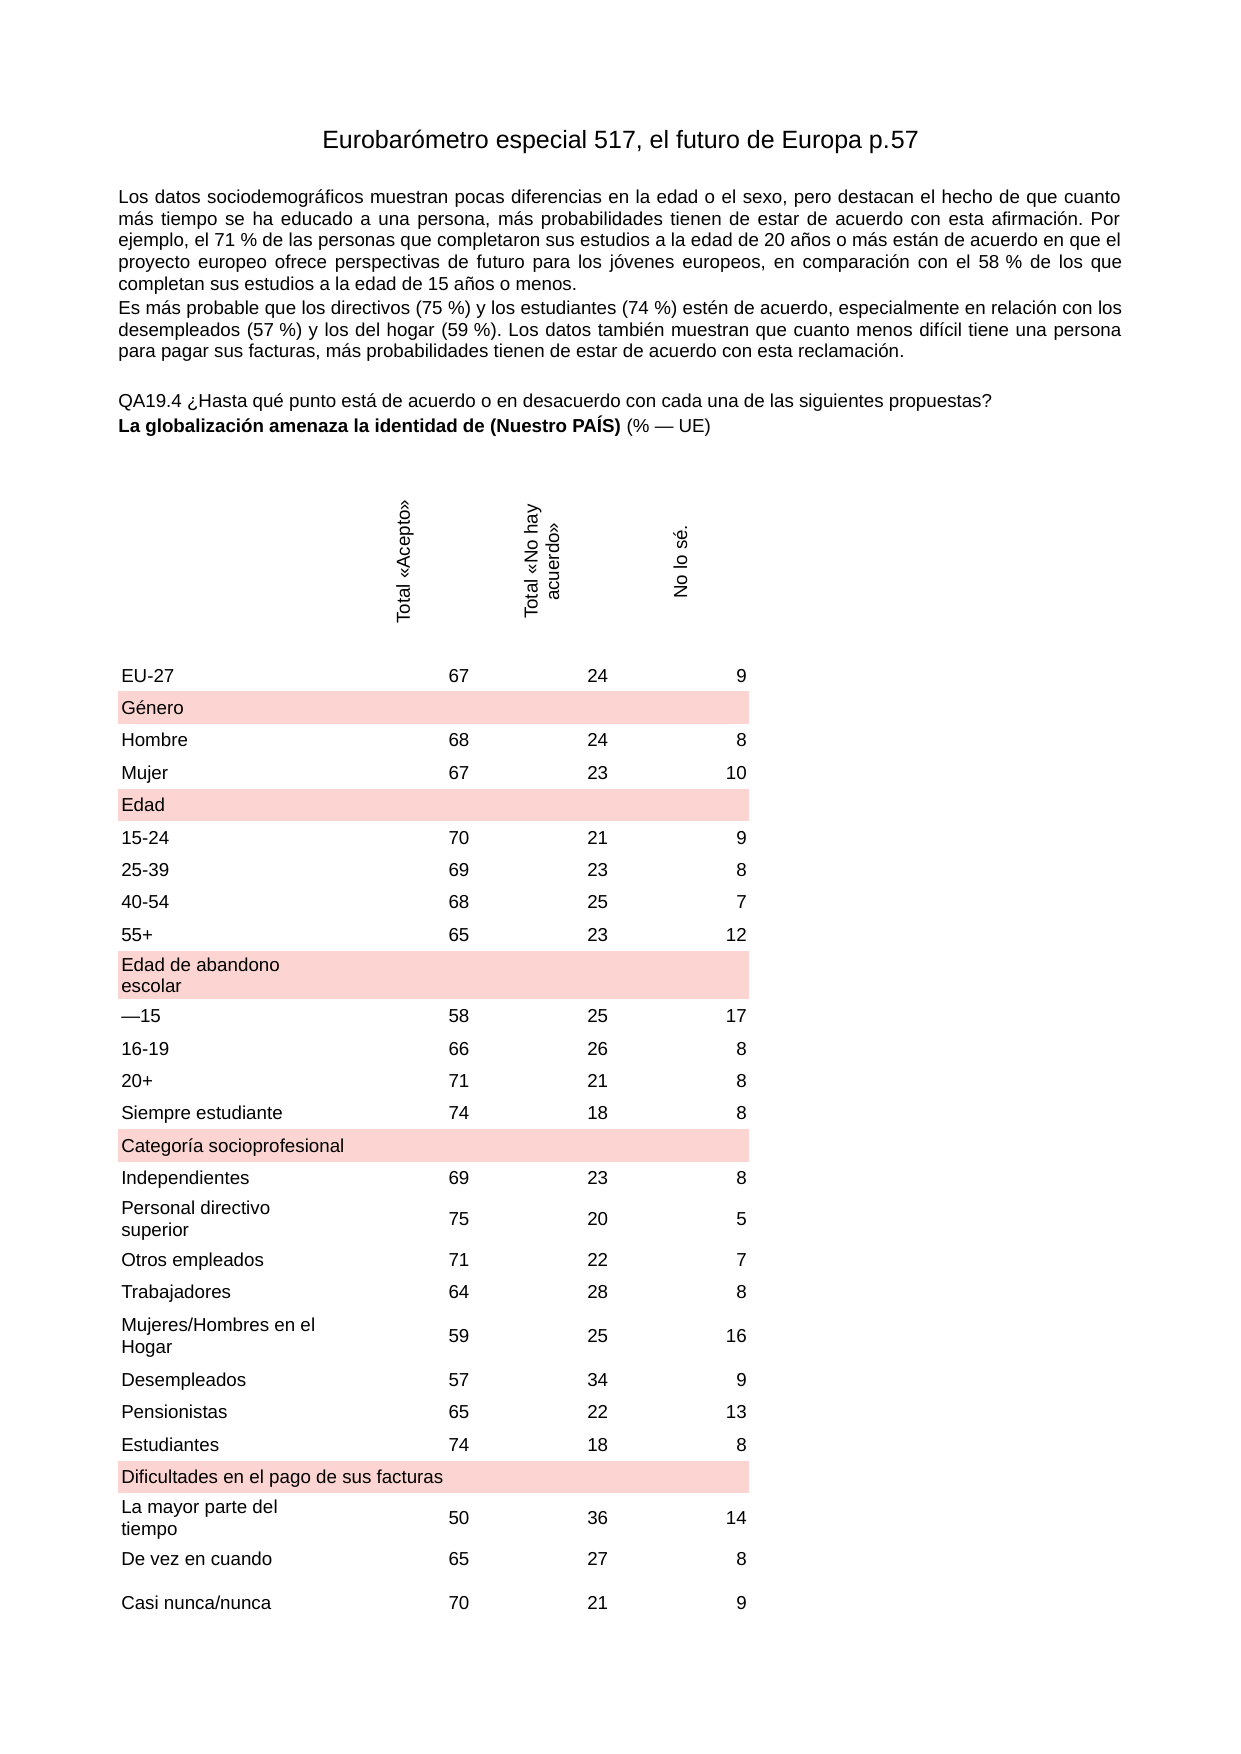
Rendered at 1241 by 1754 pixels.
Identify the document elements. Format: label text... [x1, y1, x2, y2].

table_cell 8 [611, 1162, 749, 1194]
table_header No lo sé. [611, 464, 749, 659]
table_cell 23 [472, 918, 611, 951]
table_cell 25 [472, 886, 611, 918]
table_cell Independientes [118, 1162, 333, 1194]
table_cell 22 [472, 1243, 611, 1275]
table_cell [472, 691, 611, 724]
table_cell Otros empleados [118, 1243, 333, 1275]
table_cell La mayor parte del tiempo [118, 1493, 333, 1542]
table_header Total «Acepto» [333, 464, 472, 659]
table_cell 8 [611, 1428, 749, 1461]
table_cell 24 [472, 724, 611, 756]
table_cell 5 [611, 1194, 749, 1243]
table_cell [611, 1129, 749, 1162]
table_cell EU-27 [118, 659, 333, 691]
table_cell 65 [333, 1396, 472, 1428]
table_cell Siempre estudiante [118, 1097, 333, 1129]
table_cell 8 [611, 724, 749, 756]
table_cell [472, 789, 611, 821]
text Los datos sociodemográficos muestran pocas diferencias en la edad o el sexo, pero destacan el hecho de que cuanto más tiempo se ha educado a una persona, más probabilidades tienen de estar de acuerdo con esta afirmación. Por ejemplo, el 71 % de las personas que completaron sus estudios a la edad de 20 años o más están de acuerdo en que el proyecto europeo ofrece perspectivas de futuro para los jóvenes europeos, en comparación con el 58 % de los que completan sus estudios a la edad de 15 años o menos. [118, 186, 1122, 294]
table_cell 58 [333, 1000, 472, 1032]
table_cell 8 [611, 1064, 749, 1097]
table_cell Edad [118, 789, 333, 821]
table_cell —15 [118, 1000, 333, 1032]
table_header [118, 464, 333, 659]
table_cell De vez en cuando [118, 1542, 333, 1574]
table_cell Categoría socioprofesional [118, 1129, 611, 1162]
table_cell 20+ [118, 1064, 333, 1097]
table_cell Edad de abandono escolar [118, 951, 333, 999]
table_cell 20 [472, 1194, 611, 1243]
table_cell [333, 951, 472, 999]
table_cell 9 [611, 1364, 749, 1396]
table_cell 17 [611, 1000, 749, 1032]
table_cell 22 [472, 1396, 611, 1428]
table_cell Desempleados [118, 1364, 333, 1396]
table_cell 8 [611, 1032, 749, 1064]
text Es más probable que los directivos (75 %) y los estudiantes (74 %) estén de acuerdo, especialmente en relación con los desempleados (57 %) y los del hogar (59 %). Los datos también muestran que cuanto menos difícil tiene una persona para pagar sus facturas, más probabilidades tienen de estar de acuerdo con esta reclamación. [118, 297, 1122, 362]
table_cell Casi nunca/nunca [118, 1575, 333, 1630]
table_cell 67 [333, 756, 472, 789]
table_cell 57 [333, 1364, 472, 1396]
table_cell 36 [472, 1493, 611, 1542]
table_cell 25-39 [118, 854, 333, 886]
table_cell [333, 691, 472, 724]
table_cell Dificultades en el pago de sus facturas [118, 1461, 611, 1493]
table_cell 34 [472, 1364, 611, 1396]
table_cell 8 [611, 1275, 749, 1308]
table_cell 9 [611, 1575, 749, 1630]
text QA19.4 ¿Hasta qué punto está de acuerdo o en desacuerdo con cada una de las siguientes propuestas? [118, 390, 1122, 411]
table_cell 69 [333, 1162, 472, 1194]
table_cell 25 [472, 1000, 611, 1032]
table_cell 9 [611, 821, 749, 853]
table_cell 68 [333, 724, 472, 756]
table_cell 16-19 [118, 1032, 333, 1064]
table_cell 64 [333, 1275, 472, 1308]
table_cell 21 [472, 821, 611, 853]
table_cell 55+ [118, 918, 333, 951]
table_cell Mujeres/Hombres en el Hogar [118, 1308, 333, 1363]
table_cell Estudiantes [118, 1428, 333, 1461]
table_cell Hombre [118, 724, 333, 756]
table_cell 67 [333, 659, 472, 691]
table_cell 74 [333, 1097, 472, 1129]
table_cell 10 [611, 756, 749, 789]
table_cell 70 [333, 1575, 472, 1630]
table_cell 14 [611, 1493, 749, 1542]
table_cell 69 [333, 854, 472, 886]
table_cell 25 [472, 1308, 611, 1363]
table_cell 18 [472, 1097, 611, 1129]
table_cell 16 [611, 1308, 749, 1363]
table_cell 26 [472, 1032, 611, 1064]
table_cell 71 [333, 1064, 472, 1097]
table_cell Mujer [118, 756, 333, 789]
table_cell 9 [611, 659, 749, 691]
table_cell 74 [333, 1428, 472, 1461]
table_cell [333, 789, 472, 821]
text La globalización amenaza la identidad de (Nuestro PAÍS) (% — UE) [118, 414, 1122, 436]
table_cell 21 [472, 1064, 611, 1097]
table_cell 18 [472, 1428, 611, 1461]
table_cell [611, 789, 749, 821]
table_cell 8 [611, 1097, 749, 1129]
table_cell 66 [333, 1032, 472, 1064]
table_cell 23 [472, 1162, 611, 1194]
table_cell [611, 1461, 749, 1493]
table_cell [611, 691, 749, 724]
table_cell 8 [611, 854, 749, 886]
table_cell Pensionistas [118, 1396, 333, 1428]
table_cell 71 [333, 1243, 472, 1275]
table_cell 21 [472, 1575, 611, 1630]
table_cell 70 [333, 821, 472, 853]
table_cell Personal directivo superior [118, 1194, 333, 1243]
table_cell [611, 951, 749, 999]
table_cell 12 [611, 918, 749, 951]
table_cell 8 [611, 1542, 749, 1574]
table_cell 75 [333, 1194, 472, 1243]
table_cell Trabajadores [118, 1275, 333, 1308]
table_cell 7 [611, 886, 749, 918]
table_cell 65 [333, 918, 472, 951]
table_cell 23 [472, 854, 611, 886]
table_header Total «No hay acuerdo» [472, 464, 611, 659]
table_cell 50 [333, 1493, 472, 1542]
table_cell 59 [333, 1308, 472, 1363]
table_cell 15-24 [118, 821, 333, 853]
table_cell 24 [472, 659, 611, 691]
table_cell [472, 951, 611, 999]
table_cell 65 [333, 1542, 472, 1574]
table_cell Género [118, 691, 333, 724]
table_cell 7 [611, 1243, 749, 1275]
table_cell 40-54 [118, 886, 333, 918]
table_cell 23 [472, 756, 611, 789]
table_cell 68 [333, 886, 472, 918]
table_cell 28 [472, 1275, 611, 1308]
table_cell 13 [611, 1396, 749, 1428]
table_cell 27 [472, 1542, 611, 1574]
